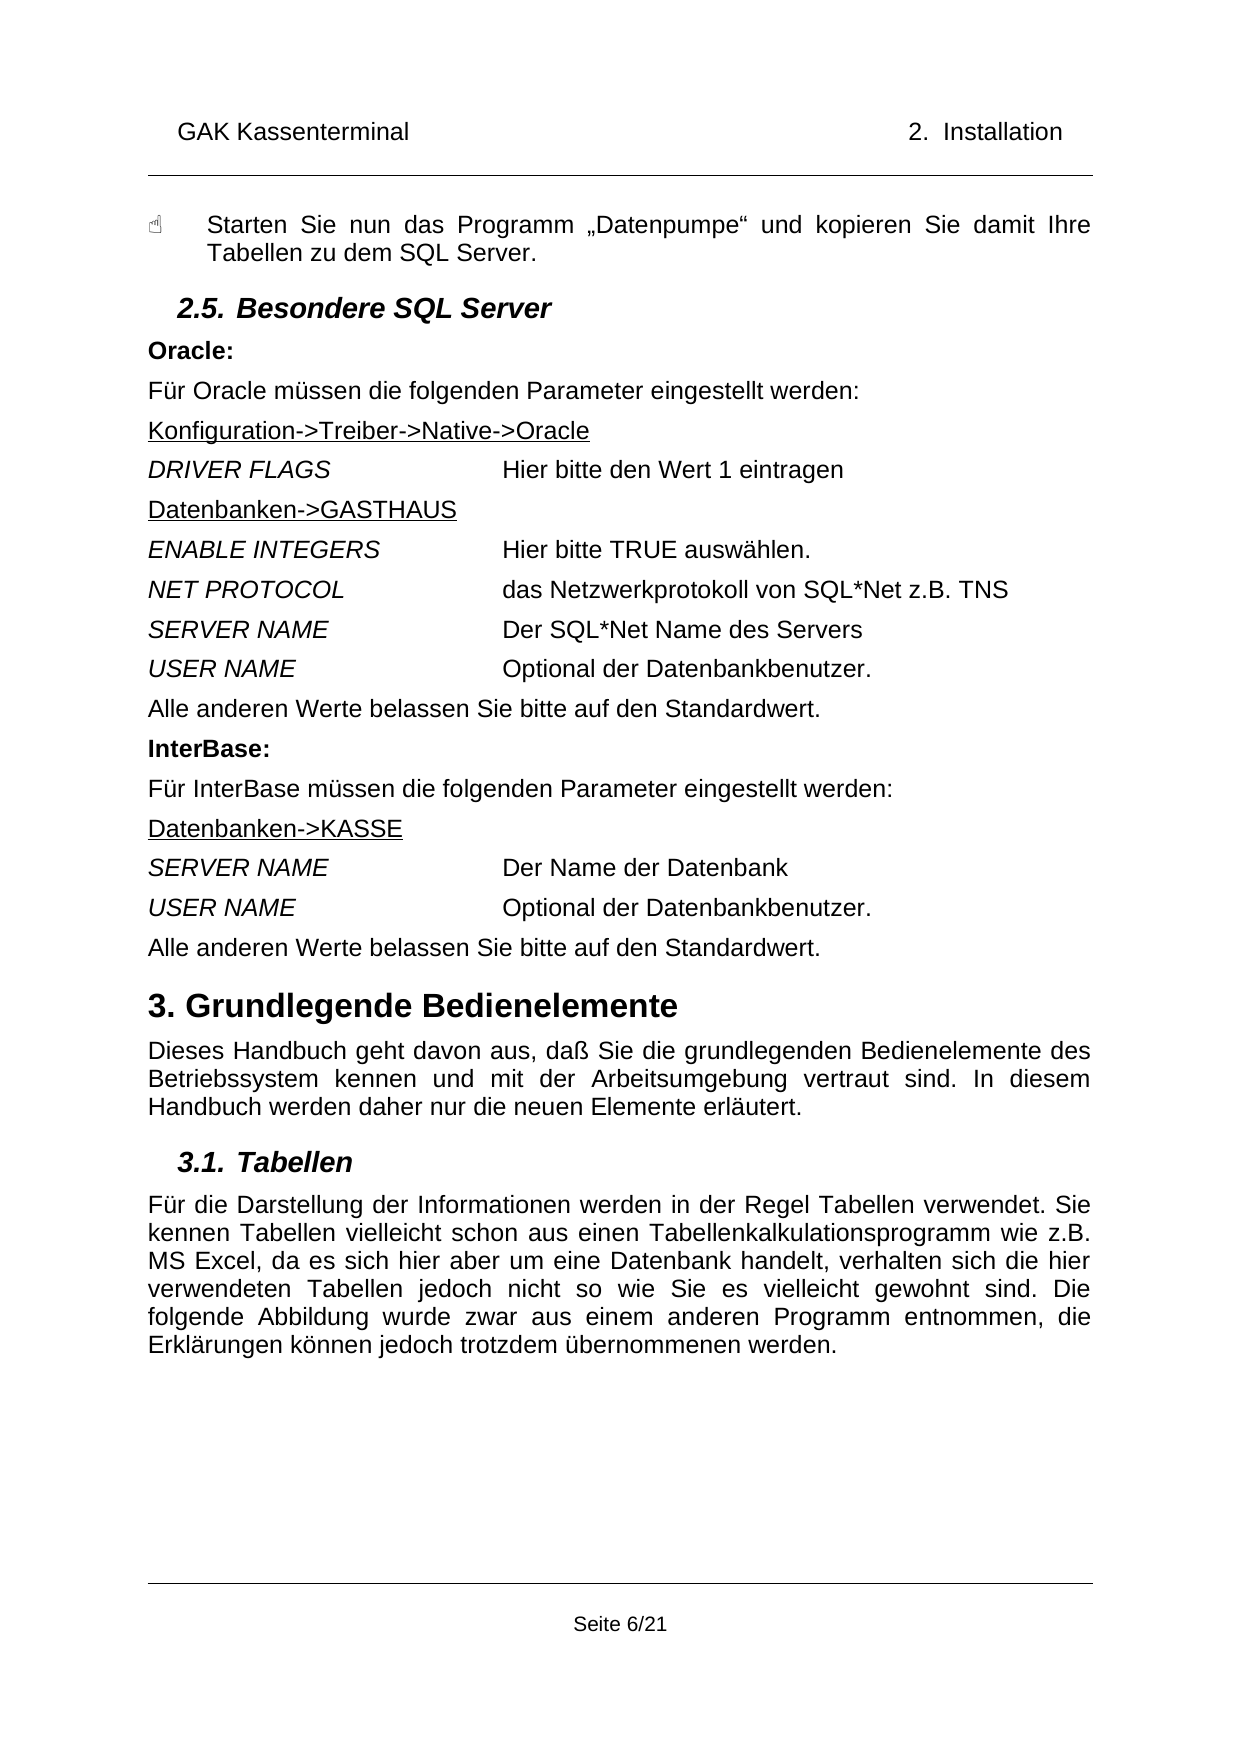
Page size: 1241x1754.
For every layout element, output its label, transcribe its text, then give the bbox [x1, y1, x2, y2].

subtitle Grundlegende Bedienelemente [148, 987, 1093, 1024]
text Für InterBase müssen die folgenden Parameter eingestellt werden: [148, 775, 1093, 803]
subtitle Tabellen [177, 1146, 1093, 1178]
text DRIVER FLAGS Hier bitte den Wert 1 eintragen [148, 456, 1093, 484]
text SERVER NAME Der SQL*Net Name des Servers [148, 616, 1093, 644]
text USER NAME Optional der Datenbankbenutzer. [148, 894, 1093, 922]
text Alle anderen Werte belassen Sie bitte auf den Standardwert. [148, 934, 1093, 962]
text USER NAME Optional der Datenbankbenutzer. [148, 655, 1093, 683]
text Für die Darstellung der Informationen werden in der Regel Tabellen verwendet. Sie kennen Tabellen vielleicht schon aus einen Tabellenkalkulationsprogramm wie z.B. MS Excel, da es sich hier aber um eine Datenbank handelt, verhalten sich die hier verwendeten Tabellen jedoch nicht so wie Sie es vielleicht gewohnt sind. Die folgende Abbildung wurde zwar aus einem anderen Programm entnommen, die Erklärungen können jedoch trotzdem übernommenen werden. [148, 1191, 1093, 1359]
text InterBase: [148, 735, 1093, 763]
text ENABLE INTEGERS Hier bitte TRUE auswählen. [148, 536, 1093, 564]
text Dieses Handbuch geht davon aus, daß Sie die grundlegenden Bedienelemente des Betriebssystem kennen und mit der Arbeitsumgebung vertraut sind. In diesem Handbuch werden daher nur die neuen Elemente erläutert. [148, 1037, 1093, 1121]
text Alle anderen Werte belassen Sie bitte auf den Standardwert. [148, 695, 1093, 723]
text Datenbanken->KASSE [148, 814, 1093, 843]
text Oracle: [148, 337, 1093, 365]
text Für Oracle müssen die folgenden Parameter eingestellt werden: [148, 377, 1093, 405]
subtitle Besondere SQL Server [177, 292, 1093, 324]
text Datenbanken->GASTHAUS [148, 496, 1093, 524]
text SERVER NAME Der Name der Datenbank [148, 854, 1093, 882]
list Starten Sie nun das Programm „Datenpumpe“ und kopieren Sie damit Ihre Tabellen zu dem SQL Server. [148, 211, 1093, 267]
text Konfiguration->Treiber->Native->Oracle [148, 417, 1093, 445]
text NET PROTOCOL das Netzwerkprotokoll von SQL*Net z.B. TNS [148, 576, 1093, 604]
